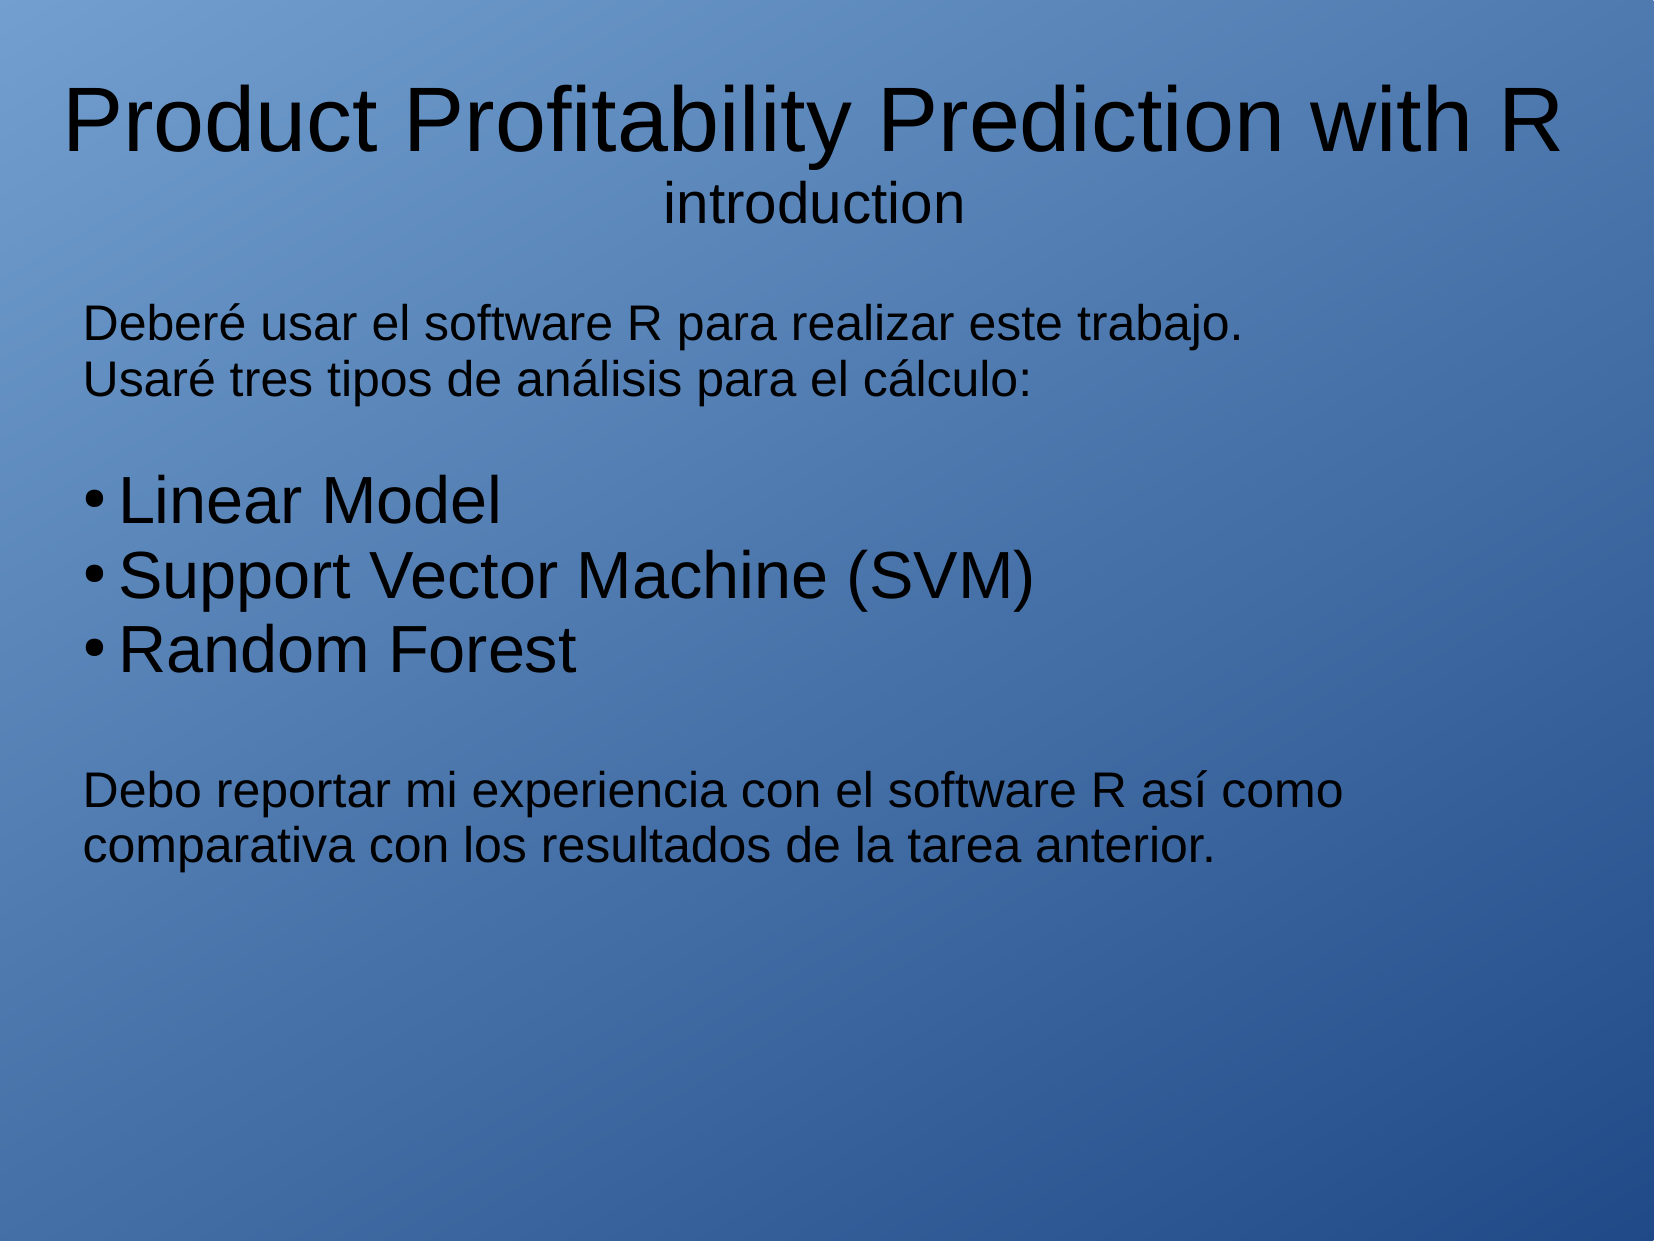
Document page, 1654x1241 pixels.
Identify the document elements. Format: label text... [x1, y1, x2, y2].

title Product Profitability Prediction with R introduction [58, 16, 1571, 287]
subtitle Deberé usar el software R para realizar este trabajo. Usaré tres tipos de análisis para el cálculo: Linear Model Support Vector Machine (SVM) Random Forest Debo reportar mi experiencia con el software R así como comparativa con los resultados de la tarea anterior. [82, 286, 1571, 1013]
